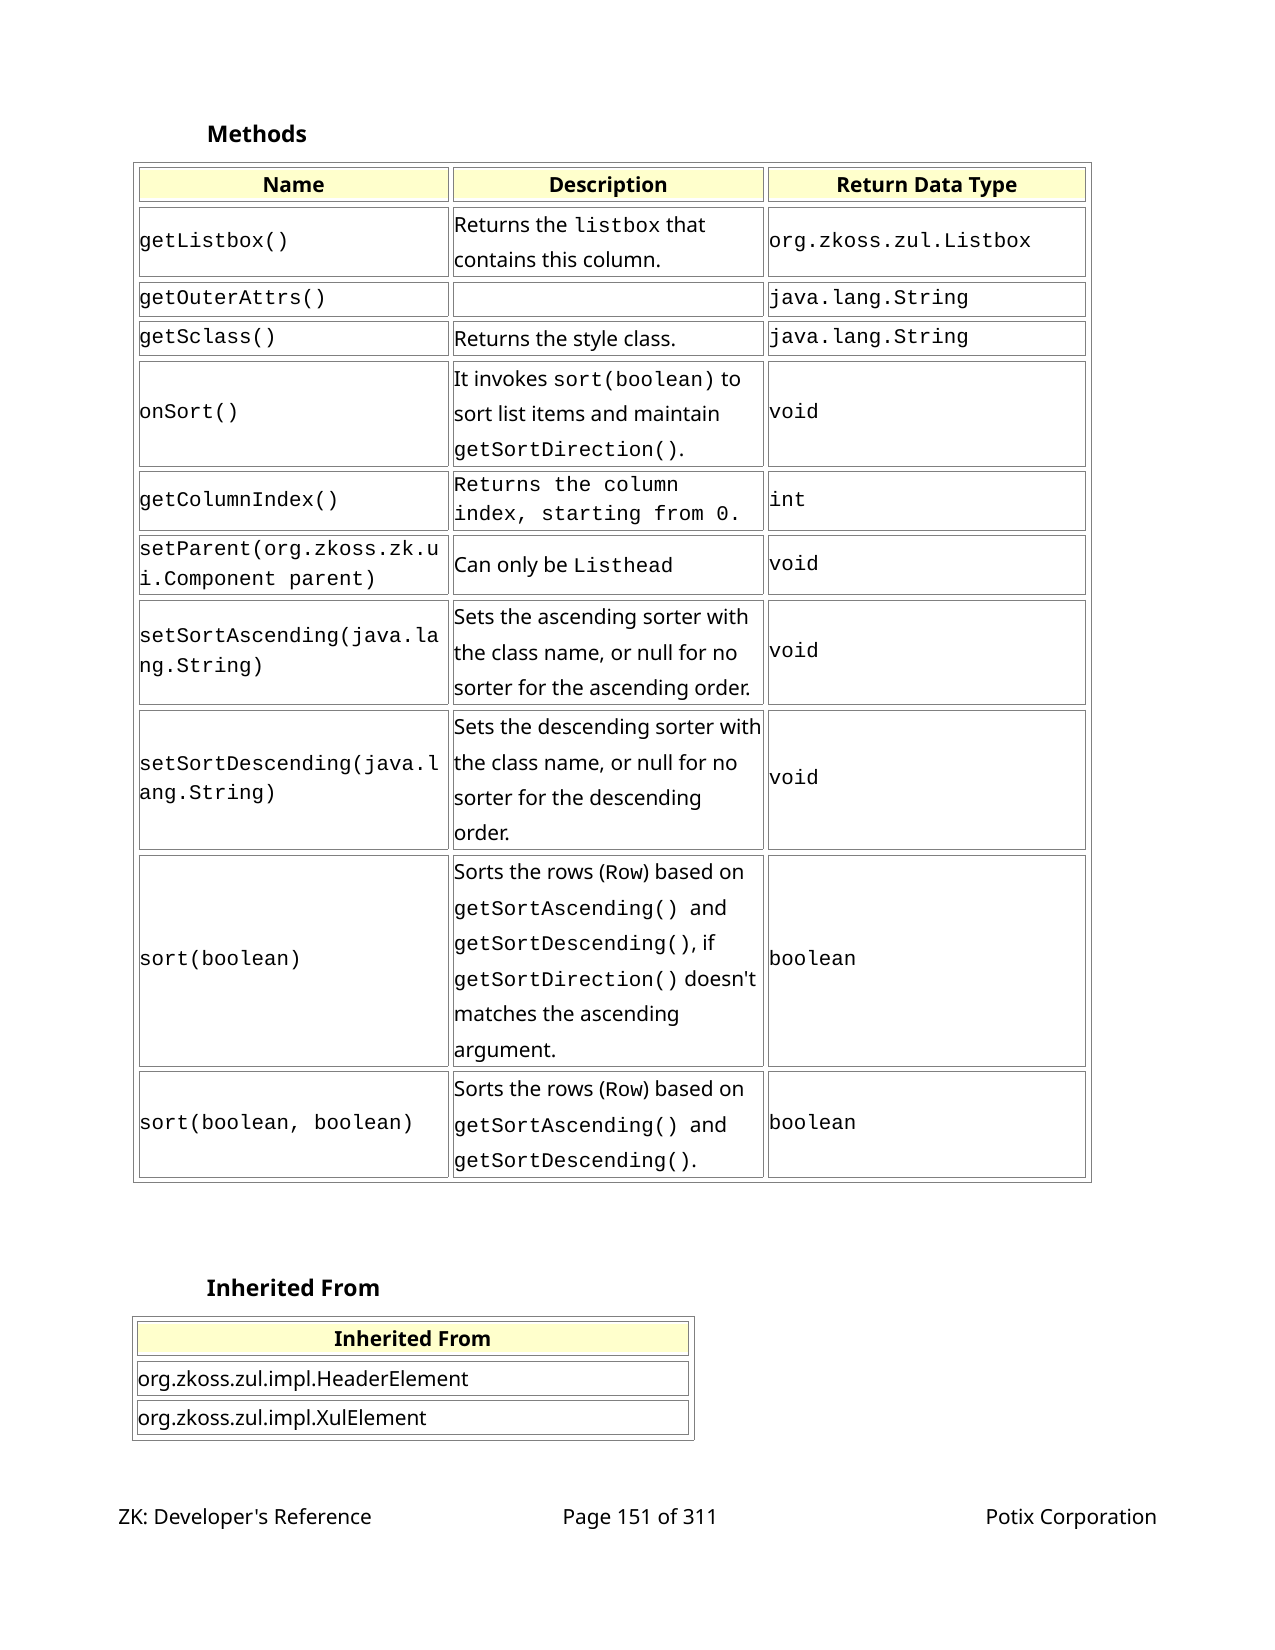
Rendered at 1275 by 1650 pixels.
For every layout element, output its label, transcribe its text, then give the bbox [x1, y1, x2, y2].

table_cell sort(boolean, boolean) [136, 1066, 451, 1177]
table_cell Can only be Listhead [451, 530, 766, 594]
table_cell boolean [766, 1066, 1088, 1177]
table_cell org.zkoss.zul.impl.XulElement [134, 1395, 691, 1434]
table_cell Returns the column index, starting from 0. [451, 466, 766, 530]
table_cell org.zkoss.zul.Listbox [766, 201, 1088, 276]
table_cell void [766, 530, 1088, 594]
table_header Description [451, 163, 766, 201]
subtitle Inherited From [207, 1272, 1157, 1303]
table_cell getColumnIndex() [136, 466, 451, 530]
table_cell getSclass() [136, 316, 451, 355]
table_cell java.lang.String [766, 316, 1088, 355]
table_cell Sorts the rows (Row) based on getSortAscending() and getSortDescending(), if getSortDirection() doesn't matches the ascending argument. [451, 849, 766, 1066]
table_cell It invokes sort(boolean) to sort list items and maintain getSortDirection(). [451, 355, 766, 466]
table_cell void [766, 355, 1088, 466]
subtitle Methods [207, 118, 1157, 149]
table_cell org.zkoss.zul.impl.HeaderElement [134, 1355, 691, 1395]
table_cell Returns the style class. [451, 316, 766, 355]
table_cell boolean [766, 849, 1088, 1066]
table_cell getListbox() [136, 201, 451, 276]
table_cell Returns the listbox that contains this column. [451, 201, 766, 276]
table_cell int [766, 466, 1088, 530]
table_cell sort(boolean) [136, 849, 451, 1066]
table_cell void [766, 704, 1088, 849]
table_cell onSort() [136, 355, 451, 466]
table_cell java.lang.String [766, 276, 1088, 316]
table_cell [454, 283, 763, 316]
table_cell [451, 276, 766, 316]
table_cell getOuterAttrs() [136, 276, 451, 316]
table_cell Sets the ascending sorter with the class name, or null for no sorter for the ascending order. [451, 594, 766, 704]
table_cell setParent(org.zkoss.zk.ui.Component parent) [136, 530, 451, 594]
table_cell Sorts the rows (Row) based on getSortAscending() and getSortDescending(). [451, 1066, 766, 1177]
table_header Name [136, 163, 451, 201]
table_cell void [766, 594, 1088, 704]
table_header Inherited From [134, 1317, 691, 1355]
table_cell setSortDescending(java.lang.String) [136, 704, 451, 849]
table_header Return Data Type [766, 163, 1088, 201]
table_cell setSortAscending(java.lang.String) [136, 594, 451, 704]
table_cell Sets the descending sorter with the class name, or null for no sorter for the descending order. [451, 704, 766, 849]
